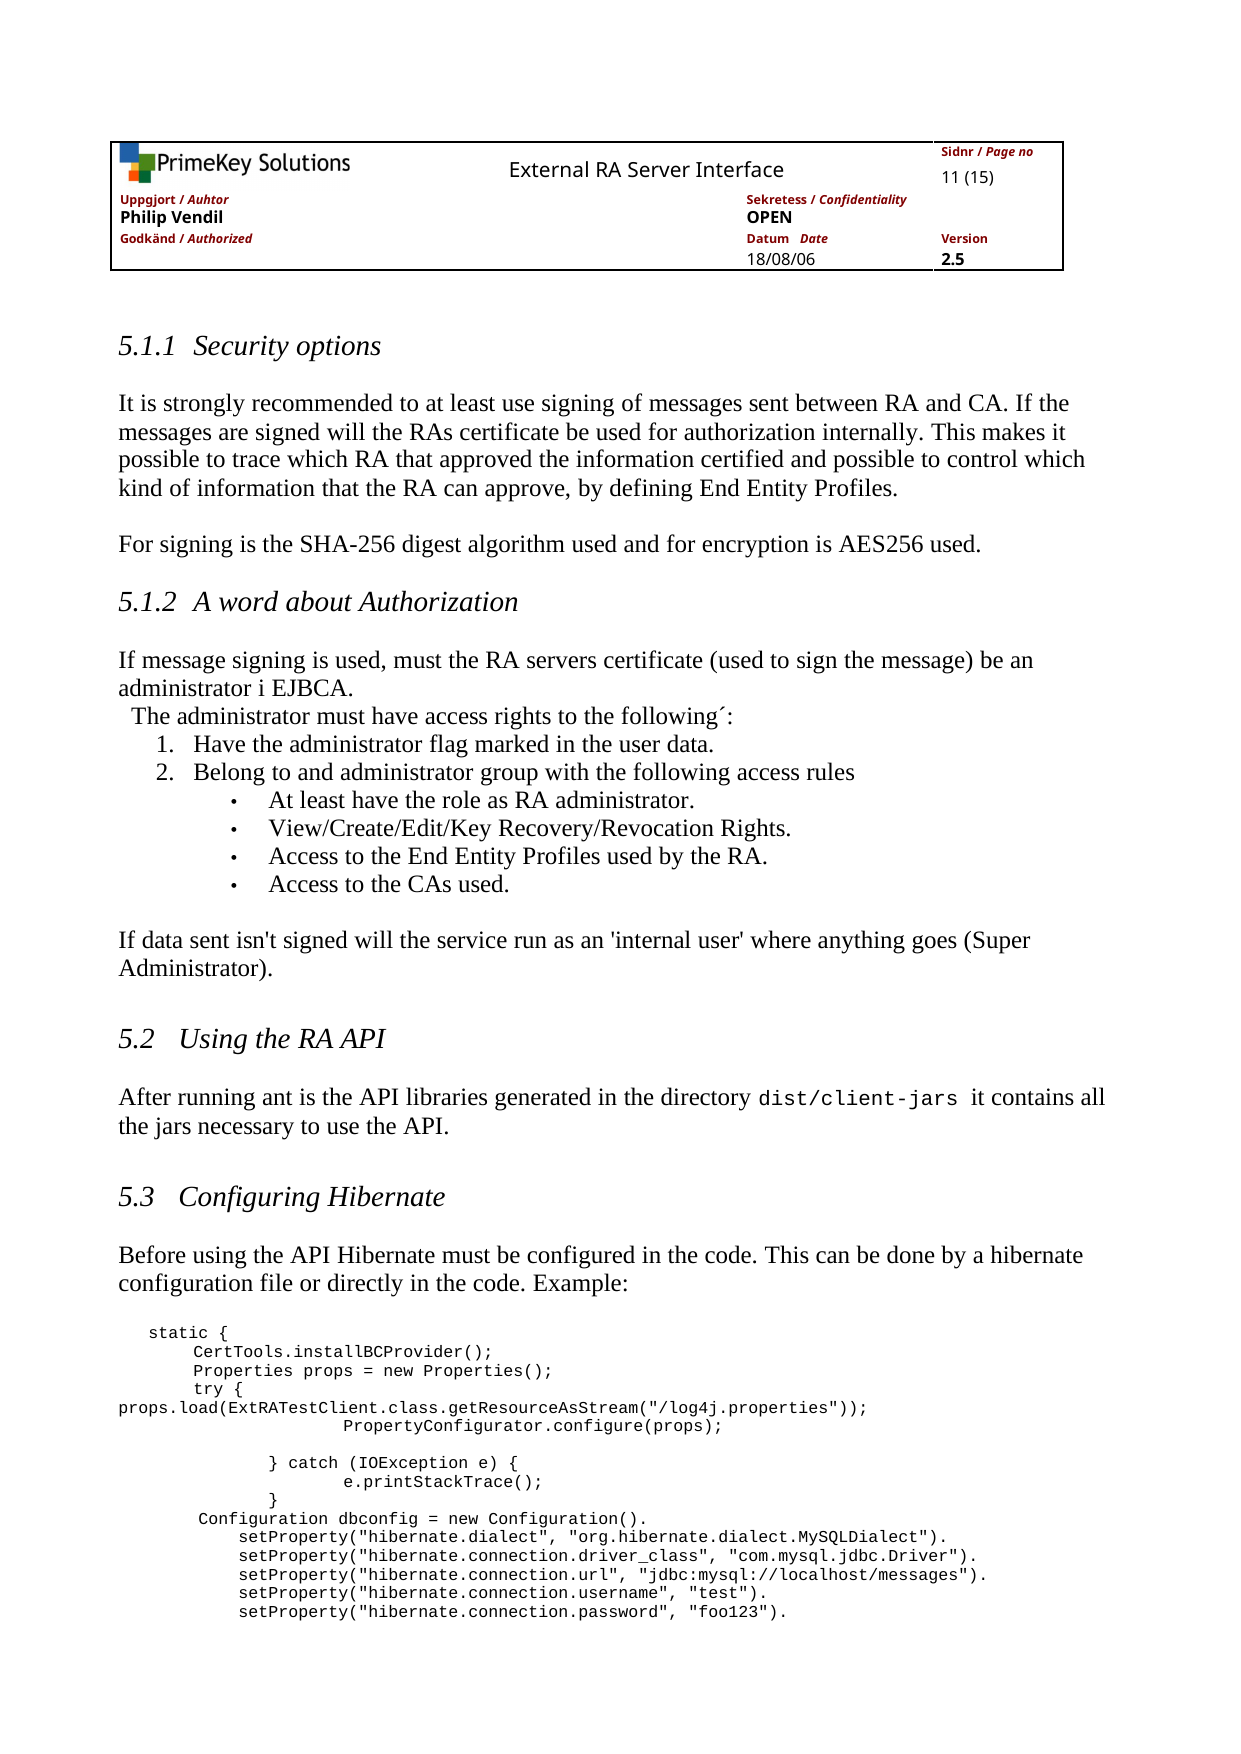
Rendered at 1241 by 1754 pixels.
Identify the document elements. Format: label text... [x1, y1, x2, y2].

text PropertyConfigurator.configure(props); [118, 1418, 1122, 1437]
subtitle A word about Authorization [118, 586, 1122, 618]
text For signing is the SHA-256 digest algorithm used and for encryption is AES256 used. [118, 529, 1122, 557]
list Access to the CAs used. [231, 870, 1122, 898]
text Before using the API Hibernate must be configured in the code. This can be done by a hibernate configuration file or directly in the code. Example: [118, 1241, 1122, 1297]
subtitle Security options [118, 329, 1122, 361]
text } [118, 1492, 1122, 1511]
text setProperty("hibernate.connection.url", "jdbc:mysql://localhost/messages"). [118, 1566, 1122, 1585]
text If message signing is used, must the RA servers certificate (used to sign the message) be an administrator i EJBCA. [118, 646, 1122, 702]
text After running ant is the API libraries generated in the directory dist/client-jars it contains all the jars necessary to use the API. [118, 1083, 1122, 1140]
text The administrator must have access rights to the following´: [118, 702, 1122, 730]
text Properties props = new Properties(); [118, 1362, 1122, 1381]
text setProperty("hibernate.connection.password", "foo123"). [118, 1603, 1122, 1622]
text } catch (IOException e) { [118, 1455, 1122, 1474]
list Have the administrator flag marked in the user data. [156, 730, 1122, 758]
subtitle Configuring Hibernate [118, 1181, 1122, 1213]
text It is strongly recommended to at least use signing of messages sent between RA and CA. If the messages are signed will the RAs certificate be used for authorization internally. This makes it possible to trace which RA that approved the information certified and possible to control which kind of information that the RA can approve, by defining End Entity Profiles. [118, 389, 1122, 501]
list At least have the role as RA administrator. [231, 786, 1122, 814]
text props.load(ExtRATestClient.class.getResourceAsStream("/log4j.properties")); [118, 1399, 1122, 1418]
text setProperty("hibernate.dialect", "org.hibernate.dialect.MySQLDialect"). [118, 1529, 1122, 1548]
text setProperty("hibernate.connection.username", "test"). [118, 1585, 1122, 1603]
text try { [118, 1381, 1122, 1399]
text static { [118, 1325, 1122, 1344]
list Access to the End Entity Profiles used by the RA. [231, 842, 1122, 870]
text e.printStackTrace(); [118, 1474, 1122, 1492]
list View/Create/Edit/Key Recovery/Revocation Rights. [231, 814, 1122, 842]
text Configuration dbconfig = new Configuration(). [118, 1511, 1122, 1529]
subtitle Using the RA API [118, 1023, 1122, 1055]
text setProperty("hibernate.connection.driver_class", "com.mysql.jdbc.Driver"). [118, 1548, 1122, 1566]
text CertTools.installBCProvider(); [118, 1344, 1122, 1362]
text If data sent isn't signed will the service run as an 'internal user' where anything goes (Super Administrator). [118, 926, 1122, 982]
list Belong to and administrator group with the following access rules [156, 758, 1122, 786]
